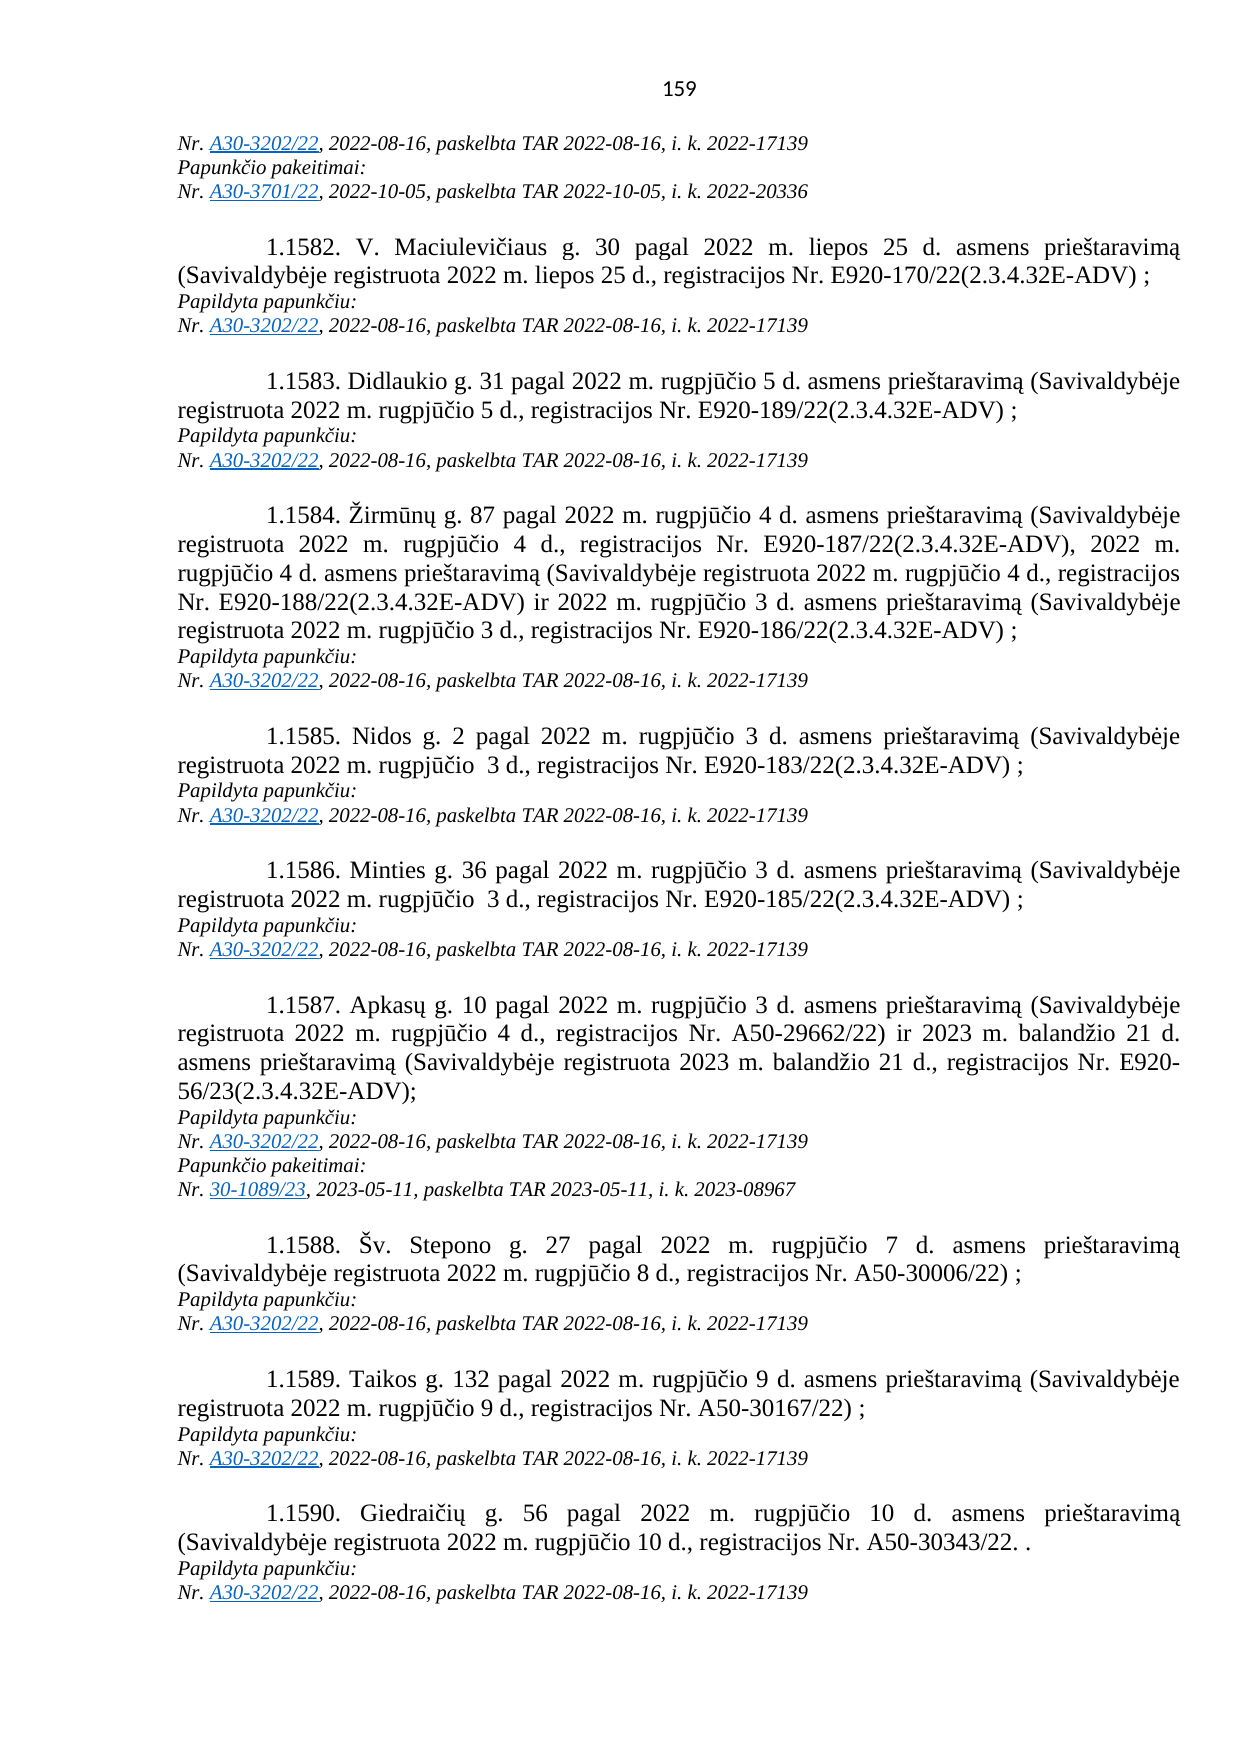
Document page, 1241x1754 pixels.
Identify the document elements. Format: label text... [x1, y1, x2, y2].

text Nr. A30-3202/22, 2022-08-16, paskelbta TAR 2022-08-16, i. k. 2022-17139 [177, 1311, 1181, 1335]
text 1.1590. Giedraičių g. 56 pagal 2022 m. rugpjūčio 10 d. asmens prieštaravimą (Savivaldybėje registruota 2022 m. rugpjūčio 10 d., registracijos Nr. A50-30343/22. . [177, 1498, 1181, 1556]
text Nr. A30-3202/22, 2022-08-16, paskelbta TAR 2022-08-16, i. k. 2022-17139 [177, 1129, 1181, 1153]
text Nr. A30-3202/22, 2022-08-16, paskelbta TAR 2022-08-16, i. k. 2022-17139 [177, 802, 1181, 827]
text Papildyta papunkčiu: [177, 644, 1181, 668]
text Papildyta papunkčiu: [177, 423, 1181, 447]
text Papildyta papunkčiu: [177, 1105, 1181, 1129]
text 1.1583. Didlaukio g. 31 pagal 2022 m. rugpjūčio 5 d. asmens prieštaravimą (Savivaldybėje registruota 2022 m. rugpjūčio 5 d., registracijos Nr. E920-189/22(2.3.4.32E-ADV) ; [177, 366, 1181, 423]
text Nr. A30-3202/22, 2022-08-16, paskelbta TAR 2022-08-16, i. k. 2022-17139 [177, 1580, 1181, 1604]
text Nr. A30-3701/22, 2022-10-05, paskelbta TAR 2022-10-05, i. k. 2022-20336 [177, 179, 1181, 203]
text Papildyta papunkčiu: [177, 1556, 1181, 1580]
text 1.1585. Nidos g. 2 pagal 2022 m. rugpjūčio 3 d. asmens prieštaravimą (Savivaldybėje registruota 2022 m. rugpjūčio 3 d., registracijos Nr. E920-183/22(2.3.4.32E-ADV) ; [177, 721, 1181, 778]
text 1.1582. V. Maciulevičiaus g. 30 pagal 2022 m. liepos 25 d. asmens prieštaravimą (Savivaldybėje registruota 2022 m. liepos 25 d., registracijos Nr. E920-170/22(2.3.4.32E-ADV) ; [177, 232, 1181, 289]
text 1.1589. Taikos g. 132 pagal 2022 m. rugpjūčio 9 d. asmens prieštaravimą (Savivaldybėje registruota 2022 m. rugpjūčio 9 d., registracijos Nr. A50-30167/22) ; [177, 1364, 1181, 1422]
text Nr. A30-3202/22, 2022-08-16, paskelbta TAR 2022-08-16, i. k. 2022-17139 [177, 1446, 1181, 1470]
text Papildyta papunkčiu: [177, 289, 1181, 313]
text Nr. A30-3202/22, 2022-08-16, paskelbta TAR 2022-08-16, i. k. 2022-17139 [177, 313, 1181, 337]
text Papunkčio pakeitimai: [177, 155, 1181, 179]
text Papildyta papunkčiu: [177, 1422, 1181, 1446]
text Nr. 30-1089/23, 2023-05-11, paskelbta TAR 2023-05-11, i. k. 2023-08967 [177, 1177, 1181, 1201]
text 1.1584. Žirmūnų g. 87 pagal 2022 m. rugpjūčio 4 d. asmens prieštaravimą (Savivaldybėje registruota 2022 m. rugpjūčio 4 d., registracijos Nr. E920-187/22(2.3.4.32E-ADV), 2022 m. rugpjūčio 4 d. asmens prieštaravimą (Savivaldybėje registruota 2022 m. rugpjūčio 4 d., registracijos Nr. E920-188/22(2.3.4.32E-ADV) ir 2022 m. rugpjūčio 3 d. asmens prieštaravimą (Savivaldybėje registruota 2022 m. rugpjūčio 3 d., registracijos Nr. E920-186/22(2.3.4.32E-ADV) ; [177, 500, 1181, 644]
text Papildyta papunkčiu: [177, 913, 1181, 937]
text Papildyta papunkčiu: [177, 778, 1181, 802]
text Nr. A30-3202/22, 2022-08-16, paskelbta TAR 2022-08-16, i. k. 2022-17139 [177, 668, 1181, 692]
text 1.1586. Minties g. 36 pagal 2022 m. rugpjūčio 3 d. asmens prieštaravimą (Savivaldybėje registruota 2022 m. rugpjūčio 3 d., registracijos Nr. E920-185/22(2.3.4.32E-ADV) ; [177, 855, 1181, 913]
text Nr. A30-3202/22, 2022-08-16, paskelbta TAR 2022-08-16, i. k. 2022-17139 [177, 131, 1181, 155]
text Papildyta papunkčiu: [177, 1287, 1181, 1311]
text Nr. A30-3202/22, 2022-08-16, paskelbta TAR 2022-08-16, i. k. 2022-17139 [177, 447, 1181, 472]
text Nr. A30-3202/22, 2022-08-16, paskelbta TAR 2022-08-16, i. k. 2022-17139 [177, 937, 1181, 961]
text Papunkčio pakeitimai: [177, 1153, 1181, 1177]
text 1.1587. Apkasų g. 10 pagal 2022 m. rugpjūčio 3 d. asmens prieštaravimą (Savivaldybėje registruota 2022 m. rugpjūčio 4 d., registracijos Nr. A50-29662/22) ir 2023 m. balandžio 21 d. asmens prieštaravimą (Savivaldybėje registruota 2023 m. balandžio 21 d., registracijos Nr. E920-56/23(2.3.4.32E-ADV); [177, 990, 1181, 1105]
text 1.1588. Šv. Stepono g. 27 pagal 2022 m. rugpjūčio 7 d. asmens prieštaravimą (Savivaldybėje registruota 2022 m. rugpjūčio 8 d., registracijos Nr. A50-30006/22) ; [177, 1230, 1181, 1287]
